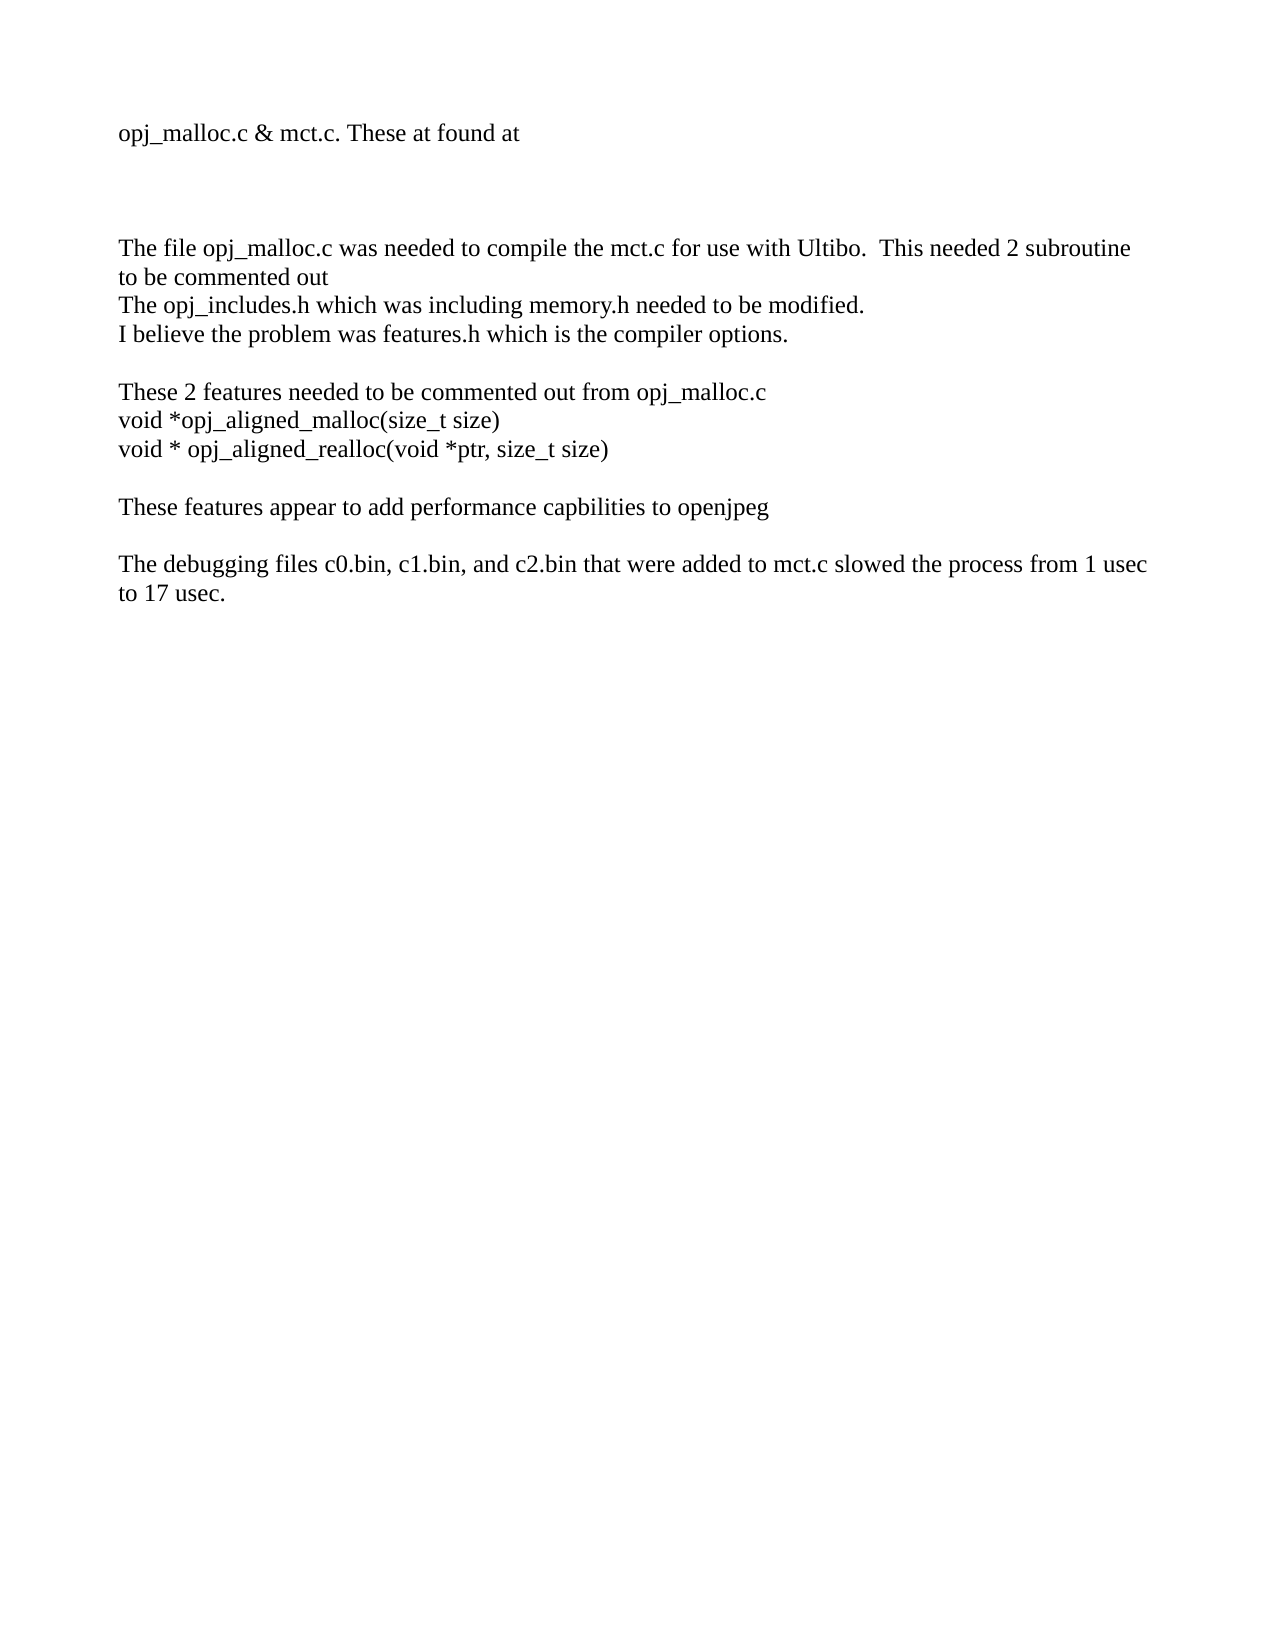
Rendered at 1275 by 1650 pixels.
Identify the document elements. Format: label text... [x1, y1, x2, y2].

text The debugging files c0.bin, c1.bin, and c2.bin that were added to mct.c slowed the process from 1 usec to 17 usec. [118, 549, 1157, 607]
text The opj_includes.h which was including memory.h needed to be modified. I believe the problem was features.h which is the compiler options. These 2 features needed to be commented out from opj_malloc.c void *opj_aligned_malloc(size_t size) void * opj_aligned_realloc(void *ptr, size_t size) These features appear to add performance capbilities to openjpeg [118, 291, 1157, 521]
text opj_malloc.c & mct.c. These at found at [118, 118, 1157, 147]
text The file opj_malloc.c was needed to compile the mct.c for use with Ultibo. This needed 2 subroutine to be commented out [118, 233, 1157, 291]
